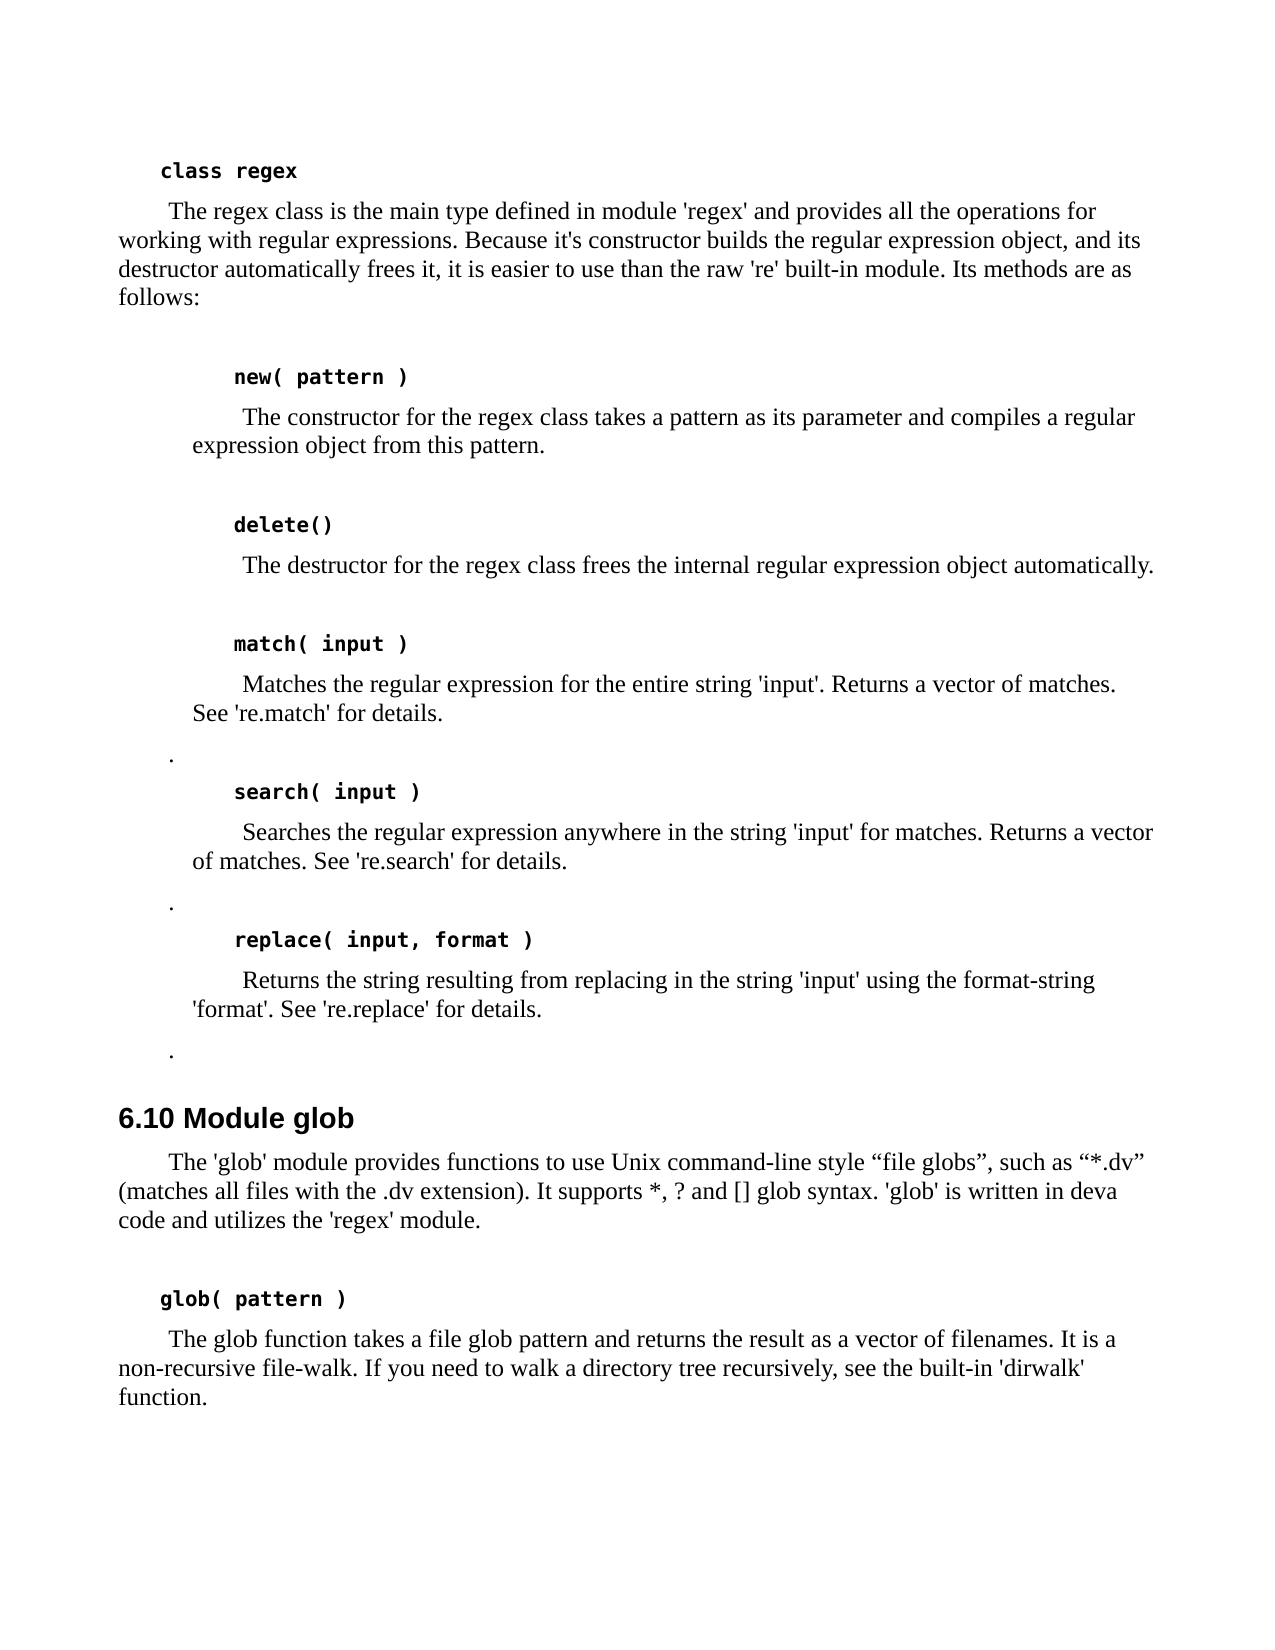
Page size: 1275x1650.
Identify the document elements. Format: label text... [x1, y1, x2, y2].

text The constructor for the regex class takes a pattern as its parameter and compiles a regular expression object from this pattern. [192, 402, 1157, 459]
text Returns the string resulting from replacing in the string 'input' using the format-string 'format'. See 're.replace' for details. [192, 965, 1157, 1022]
text The regex class is the main type defined in module 'regex' and provides all the operations for working with regular expressions. Because it's constructor builds the regular expression object, and its destructor automatically frees it, it is easier to use than the raw 're' built-in module. Its methods are as follows: [118, 196, 1157, 311]
text Matches the regular expression for the entire string 'input'. Returns a vector of matches. See 're.match' for details. [192, 669, 1157, 726]
subtitle 6.10 Module glob [118, 1101, 1157, 1135]
text . [118, 887, 1157, 916]
text The destructor for the regex class frees the internal regular expression object automatically. [192, 550, 1157, 578]
text replace( input, format ) [192, 928, 1157, 952]
text The 'glob' module provides functions to use Unix command-line style “file globs”, such as “*.dv” (matches all files with the .dv extension). It supports *, ? and [] glob syntax. 'glob' is written in deva code and utilizes the 'regex' module. [118, 1147, 1157, 1233]
text delete() [192, 513, 1157, 537]
text new( pattern ) [192, 365, 1157, 389]
text . [118, 739, 1157, 768]
text Searches the regular expression anywhere in the string 'input' for matches. Returns a vector of matches. See 're.search' for details. [192, 817, 1157, 874]
text . [118, 1035, 1157, 1064]
text glob( pattern ) [118, 1287, 1157, 1312]
text search( input ) [192, 780, 1157, 804]
text The glob function takes a file glob pattern and returns the result as a vector of filenames. It is a non-recursive file-walk. If you need to walk a directory tree recursively, see the built-in 'dirwalk' function. [118, 1324, 1157, 1410]
text class regex [118, 159, 1157, 184]
text match( input ) [192, 632, 1157, 656]
